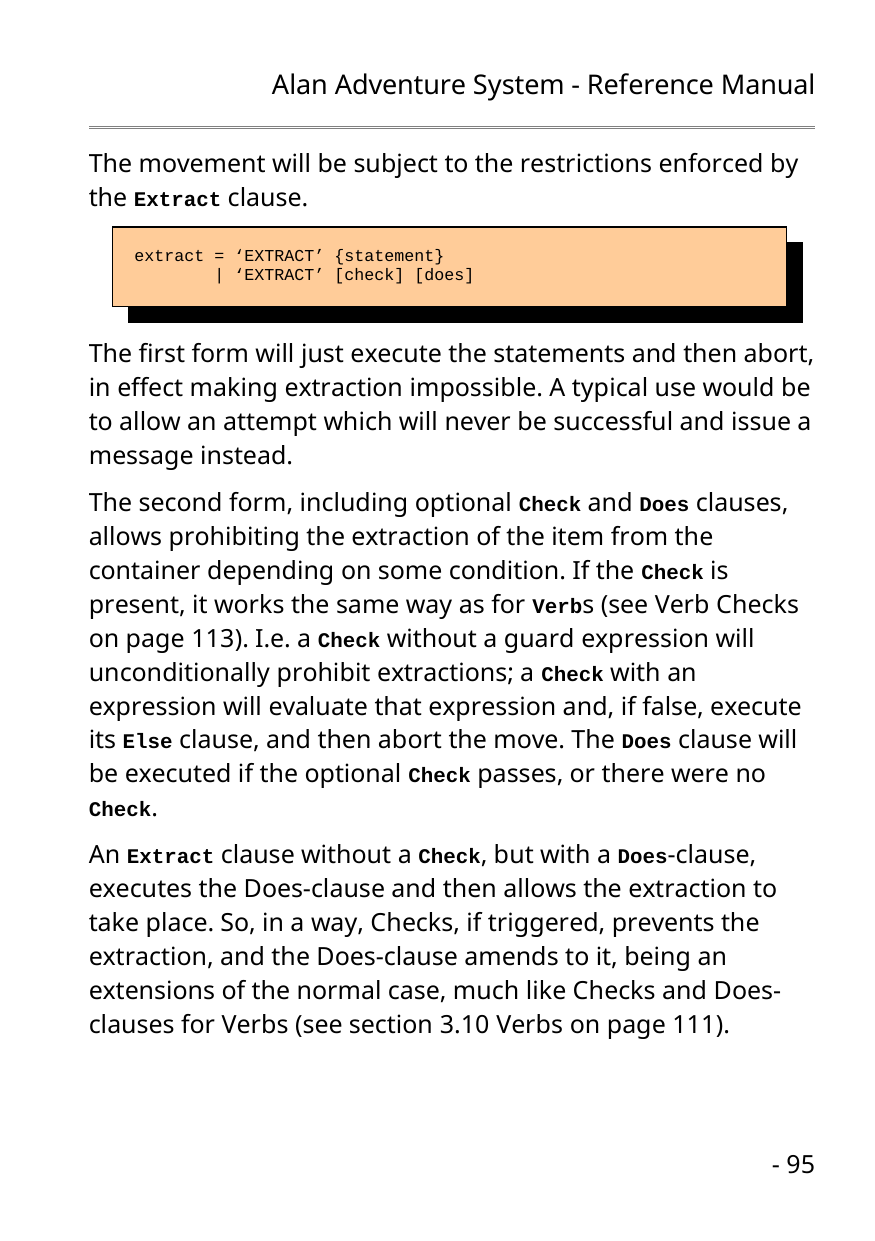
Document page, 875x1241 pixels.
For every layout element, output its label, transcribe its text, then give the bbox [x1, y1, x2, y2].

text The first form will just execute the statements and then abort, in effect making extraction impossible. A typical use would be to allow an attempt which will never be successful and issue a message instead. [88, 336, 815, 472]
text The movement will be subject to the restrictions enforced by the Extract clause. [88, 146, 815, 213]
text The second form, including optional Check and Does clauses, allows prohibiting the extraction of the item from the container depending on some condition. If the Check is present, it works the same way as for Verbs (see Verb Checks on page 87). I.e. a Check without a guard expression will unconditionally prohibit extractions; a Check with an expression will evaluate that expression and, if false, execute its Else clause, and then abort the move. The Does clause will be executed if the optional Check passes, or there were no Check. [88, 485, 815, 824]
text An Extract clause without a Check, but with a Does-clause, executes the Does-clause and then allows the extraction to take place. So, in a way, Checks, if triggered, prevents the extraction, and the Does-clause amends to it, being an extensions of the normal case, much like Checks and Does-clauses for Verbs (see section 3.10 Verbs on page 85). [88, 837, 815, 1041]
text extract = ‘EXTRACT’ {statement} | ‘EXTRACT’ [check] [does] [113, 228, 786, 306]
